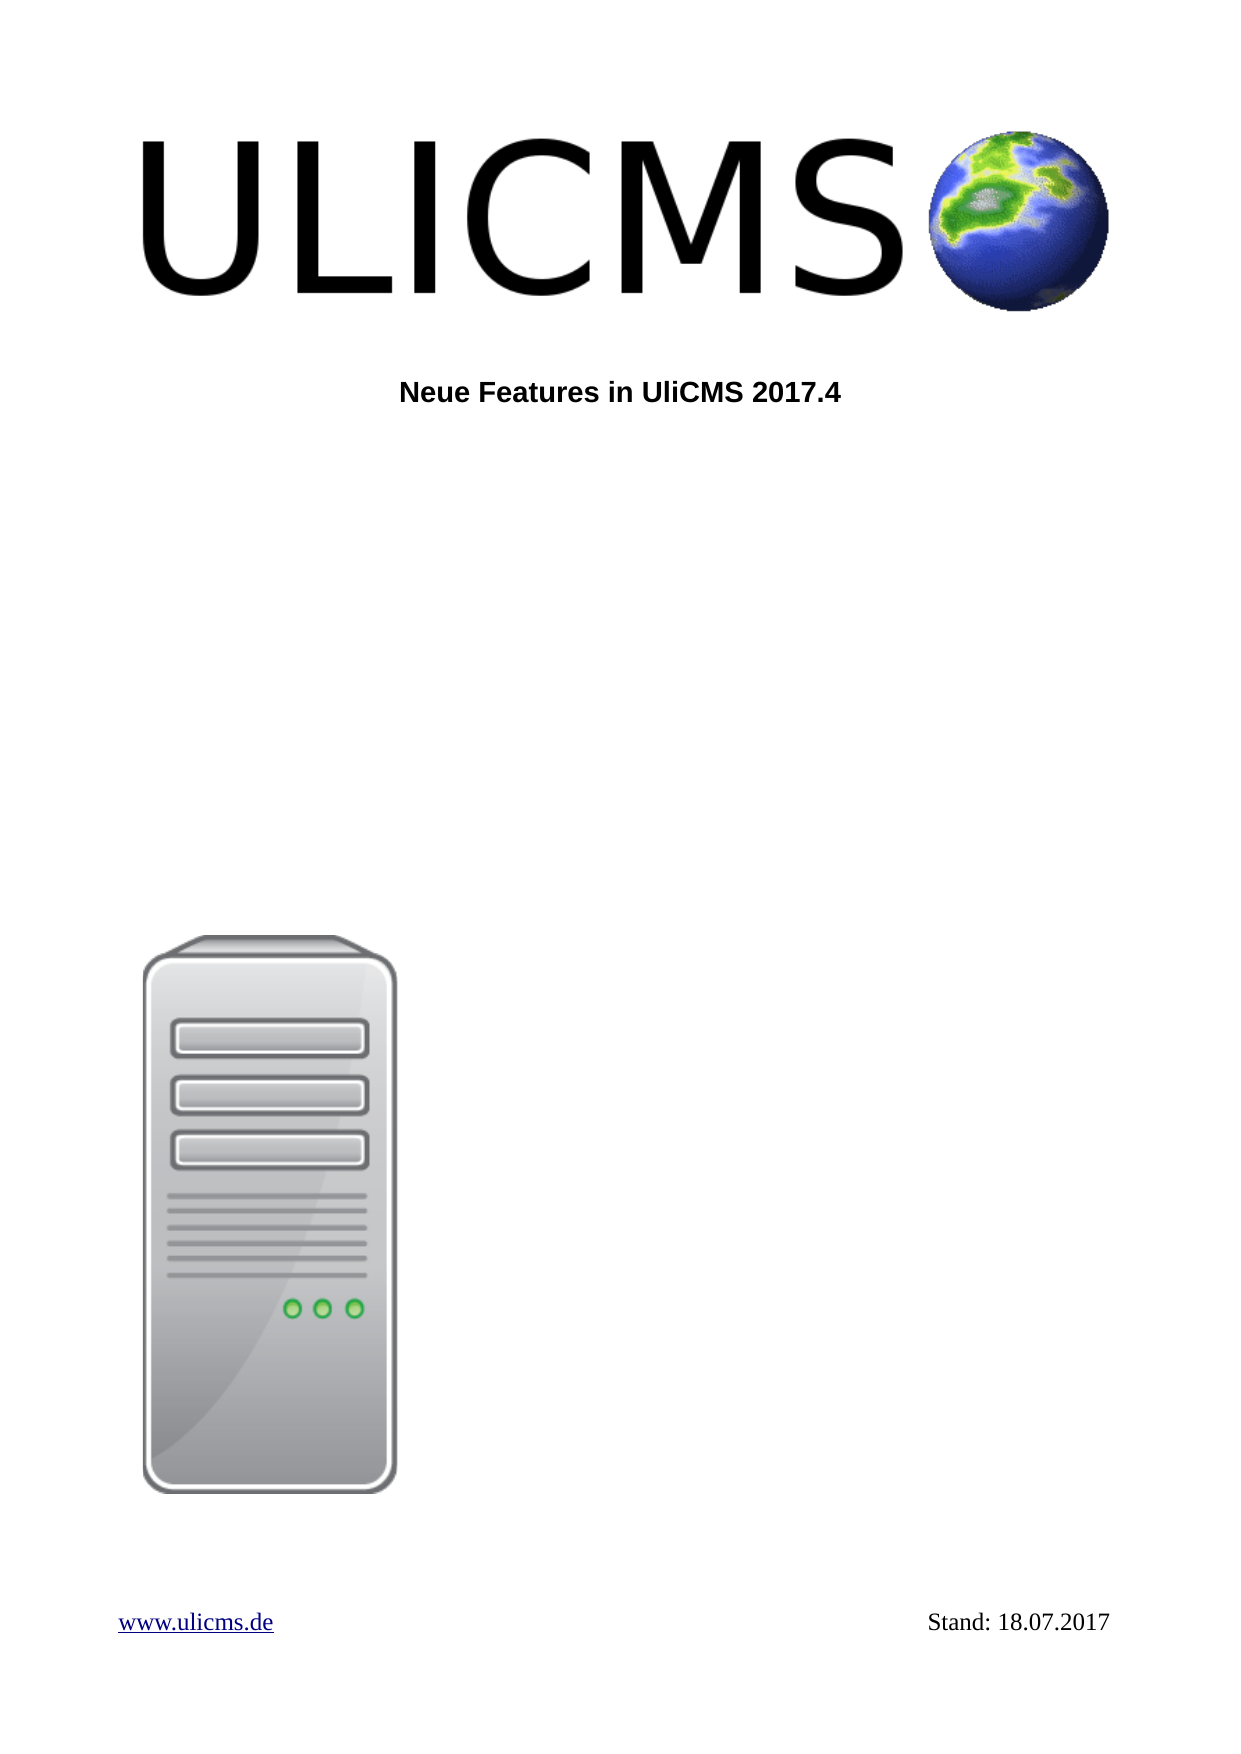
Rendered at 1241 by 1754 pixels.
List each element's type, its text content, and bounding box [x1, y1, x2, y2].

picture [115, 118, 1117, 321]
subtitle Neue Features in UliCMS 2017.4 [118, 375, 1122, 408]
picture [142, 935, 398, 1494]
